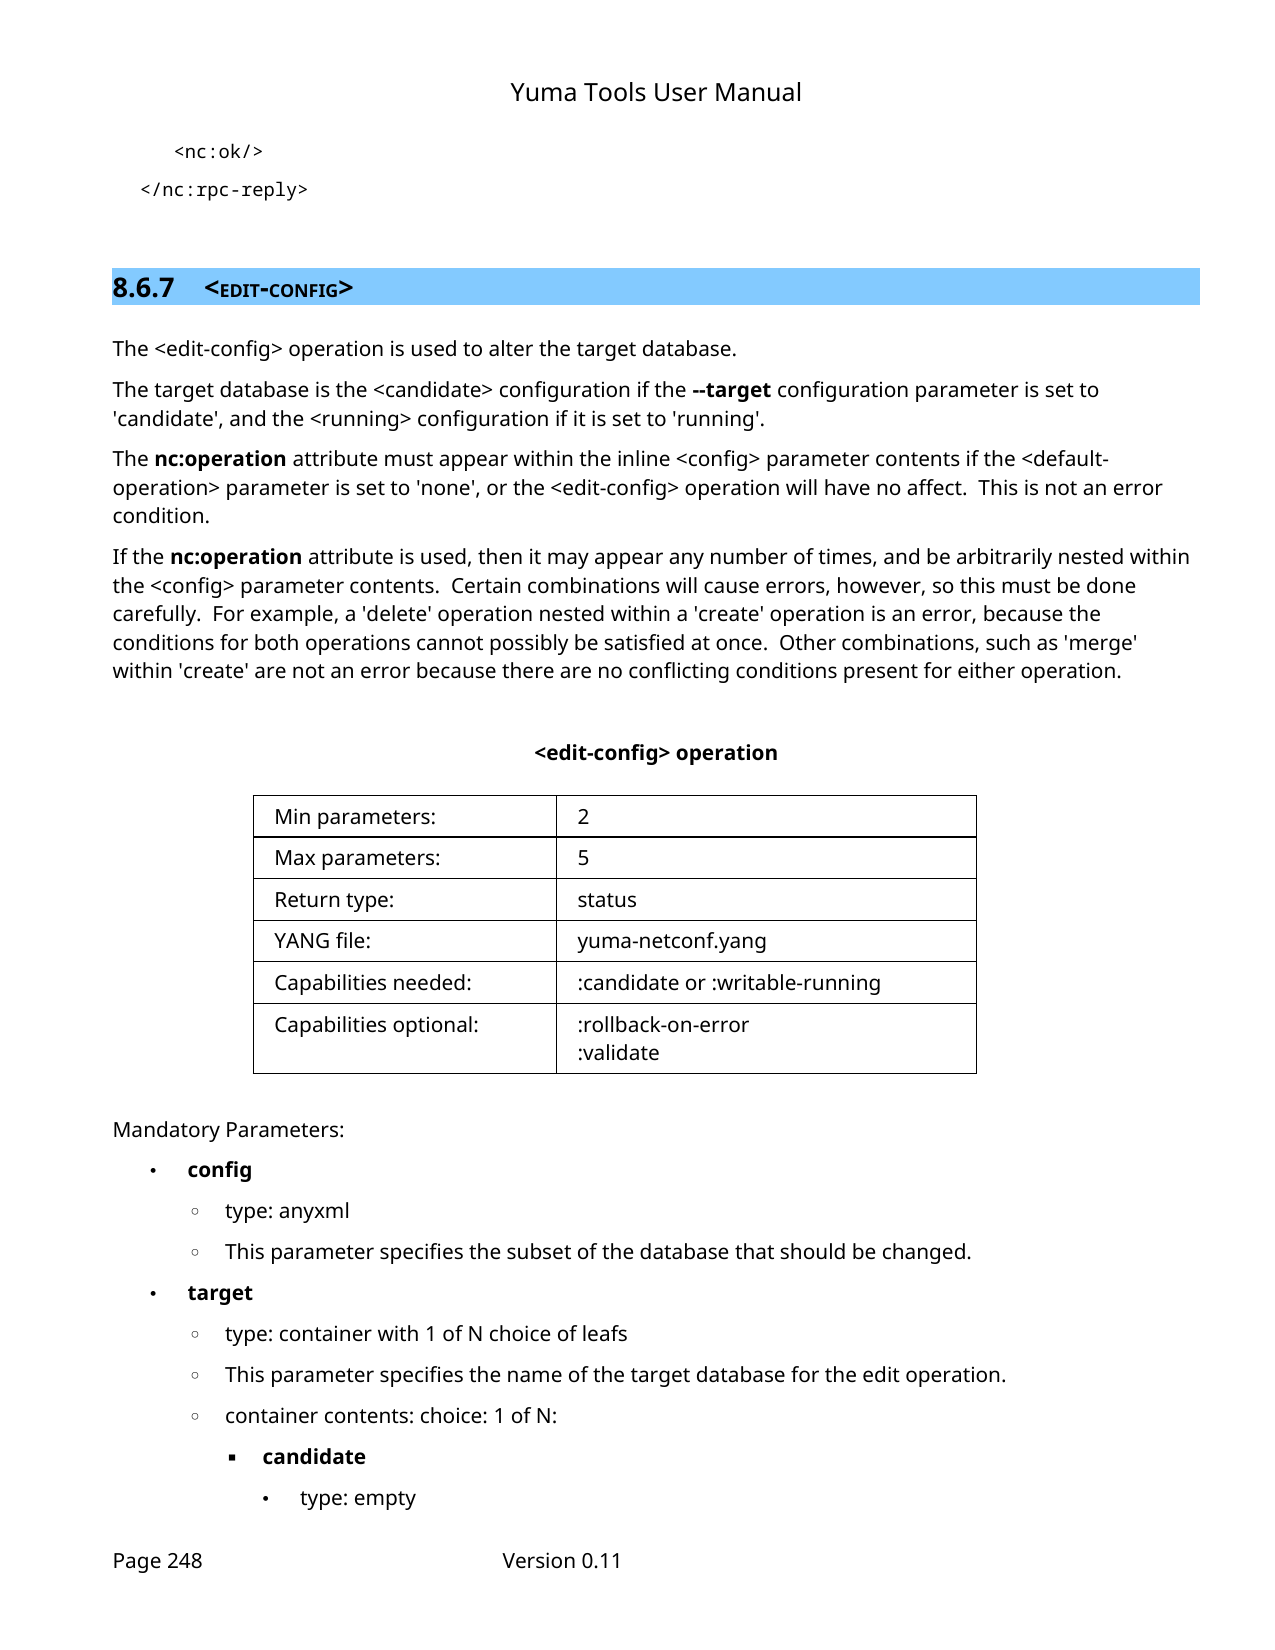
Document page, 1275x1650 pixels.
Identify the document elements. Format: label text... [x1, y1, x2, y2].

text <nc:ok/> [139, 138, 1200, 164]
table_cell Return type: [254, 879, 556, 919]
table_cell status [557, 879, 976, 919]
table_cell Max parameters: [254, 838, 556, 878]
list This parameter specifies the subset of the database that should be changed. [187, 1237, 1200, 1266]
table_cell :rollback-on-error :validate [557, 1004, 976, 1073]
text Mandatory Parameters: [112, 1115, 1200, 1143]
list type: anyxml [187, 1197, 1200, 1225]
subtitle <edit-config> [112, 268, 1200, 305]
list candidate [225, 1442, 1200, 1471]
table_header 2 [557, 796, 976, 836]
list type: empty [262, 1483, 1200, 1512]
table_cell 5 [557, 838, 976, 878]
list config [150, 1156, 1200, 1184]
list This parameter specifies the name of the target database for the edit operation. [187, 1360, 1200, 1389]
table_cell :candidate or :writable-running [557, 962, 976, 1003]
text </nc:rpc-reply> [139, 176, 1200, 202]
list target [150, 1278, 1200, 1307]
table_cell yuma-netconf.yang [557, 921, 976, 961]
text If the nc:operation attribute is used, then it may appear any number of times, and be arbitrarily nested within the <config> parameter contents. Certain combinations will cause errors, however, so this must be done carefully. For example, a 'delete' operation nested within a 'create' operation is an error, because the conditions for both operations cannot possibly be satisfied at once. Other combinations, such as 'merge' within 'create' are not an error because there are no conflicting conditions present for either operation. [112, 542, 1200, 684]
table_header Min parameters: [254, 796, 556, 836]
table_cell YANG file: [254, 921, 556, 961]
text The nc:operation attribute must appear within the inline <config> parameter contents if the <default-operation> parameter is set to 'none', or the <edit-config> operation will have no affect. This is not an error condition. [112, 444, 1200, 530]
subtitle <edit-config> operation [127, 738, 1185, 766]
list type: container with 1 of N choice of leafs [187, 1319, 1200, 1348]
text The target database is the <candidate> configuration if the --target configuration parameter is set to 'candidate', and the <running> configuration if it is set to 'running'. [112, 375, 1200, 432]
table_cell Capabilities needed: [254, 962, 556, 1003]
list container contents: choice: 1 of N: [187, 1401, 1200, 1430]
table_cell Capabilities optional: [254, 1004, 556, 1073]
text The <edit-config> operation is used to alter the target database. [112, 334, 1200, 363]
